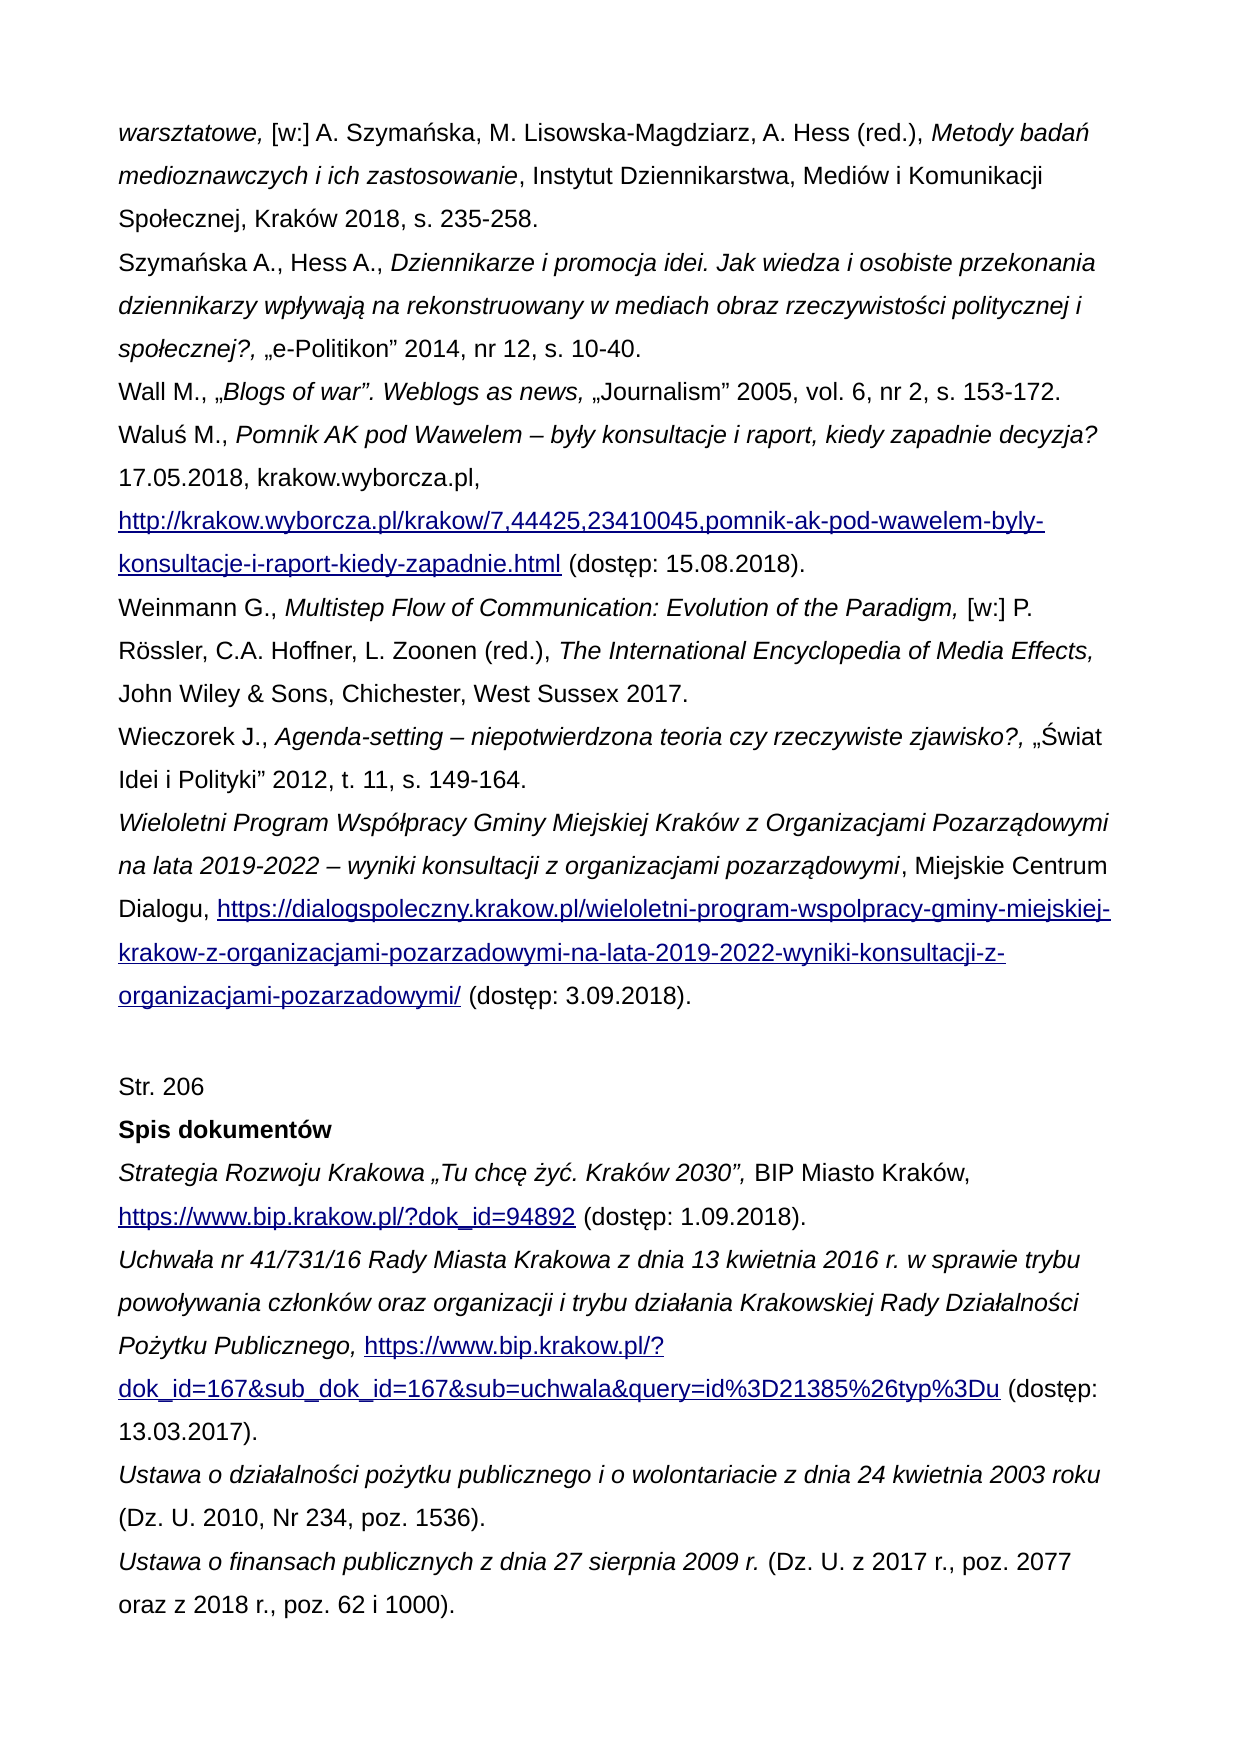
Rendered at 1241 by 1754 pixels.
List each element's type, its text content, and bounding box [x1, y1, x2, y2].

text Str. 206 [118, 1072, 1122, 1101]
subtitle Spis dokumentów [118, 1115, 1122, 1144]
text Szymańska A., Hess A., Dziennikarze i promocja idei. Jak wiedza i osobiste przekonania dziennikarzy wpływają na rekonstruowany w mediach obraz rzeczywistości politycznej i społecznej?, „e-Politikon” 2014, nr 12, s. 10-40. [118, 247, 1122, 362]
text Wieczorek J., Agenda-setting – niepotwierdzona teoria czy rzeczywiste zjawisko?, „Świat Idei i Polityki” 2012, t. 11, s. 149-164. [118, 722, 1122, 794]
text warsztatowe, [w:] A. Szymańska, M. Lisowska-Magdziarz, A. Hess (red.), Metody badań medioznawczych i ich zastosowanie, Instytut Dziennikarstwa, Mediów i Komunikacji Społecznej, Kraków 2018, s. 235-258. [118, 118, 1122, 233]
text Wieloletni Program Współpracy Gminy Miejskiej Kraków z Organizacjami Pozarządowymi na lata 2019-2022 – wyniki konsultacji z organizacjami pozarządowymi, Miejskie Centrum Dialogu, https://dialogspoleczny.krakow.pl/wieloletni-program-wspolpracy-gminy-miejskiej-krakow-z-organizacjami-pozarzadowymi-na-lata-2019-2022-wyniki-konsultacji-z-organizacjami-pozarzadowymi/ (dostęp: 3.09.2018). [118, 808, 1122, 1009]
text Ustawa o finansach publicznych z dnia 27 sierpnia 2009 r. (Dz. U. z 2017 r., poz. 2077 oraz z 2018 r., poz. 62 i 1000). [118, 1547, 1122, 1618]
text Ustawa o działalności pożytku publicznego i o wolontariacie z dnia 24 kwietnia 2003 roku (Dz. U. 2010, Nr 234, poz. 1536). [118, 1460, 1122, 1532]
text Weinmann G., Multistep Flow of Communication: Evolution of the Paradigm, [w:] P. Rössler, C.A. Hoffner, L. Zoonen (red.), The International Encyclopedia of Media Effects, John Wiley & Sons, Chichester, West Sussex 2017. [118, 592, 1122, 707]
text Uchwała nr 41/731/16 Rady Miasta Krakowa z dnia 13 kwietnia 2016 r. w sprawie trybu powoływania członków oraz organizacji i trybu działania Krakowskiej Rady Działalności Pożytku Publicznego, https://www.bip.krakow.pl/?dok_id=167&sub_dok_id=167&sub=uchwala&query=id%3D21385%26typ%3Du (dostęp: 13.03.2017). [118, 1245, 1122, 1446]
text Waluś M., Pomnik AK pod Wawelem – były konsultacje i raport, kiedy zapadnie decyzja? 17.05.2018, krakow.wyborcza.pl, http://krakow.wyborcza.pl/krakow/7,44425,23410045,pomnik-ak-pod-wawelem-byly-konsultacje-i-raport-kiedy-zapadnie.html (dostęp: 15.08.2018). [118, 420, 1122, 578]
text Wall M., „Blogs of war”. Weblogs as news, „Journalism” 2005, vol. 6, nr 2, s. 153-172. [118, 377, 1122, 406]
text Strategia Rozwoju Krakowa „Tu chcę żyć. Kraków 2030”, BIP Miasto Kraków, https://www.bip.krakow.pl/?dok_id=94892 (dostęp: 1.09.2018). [118, 1158, 1122, 1230]
